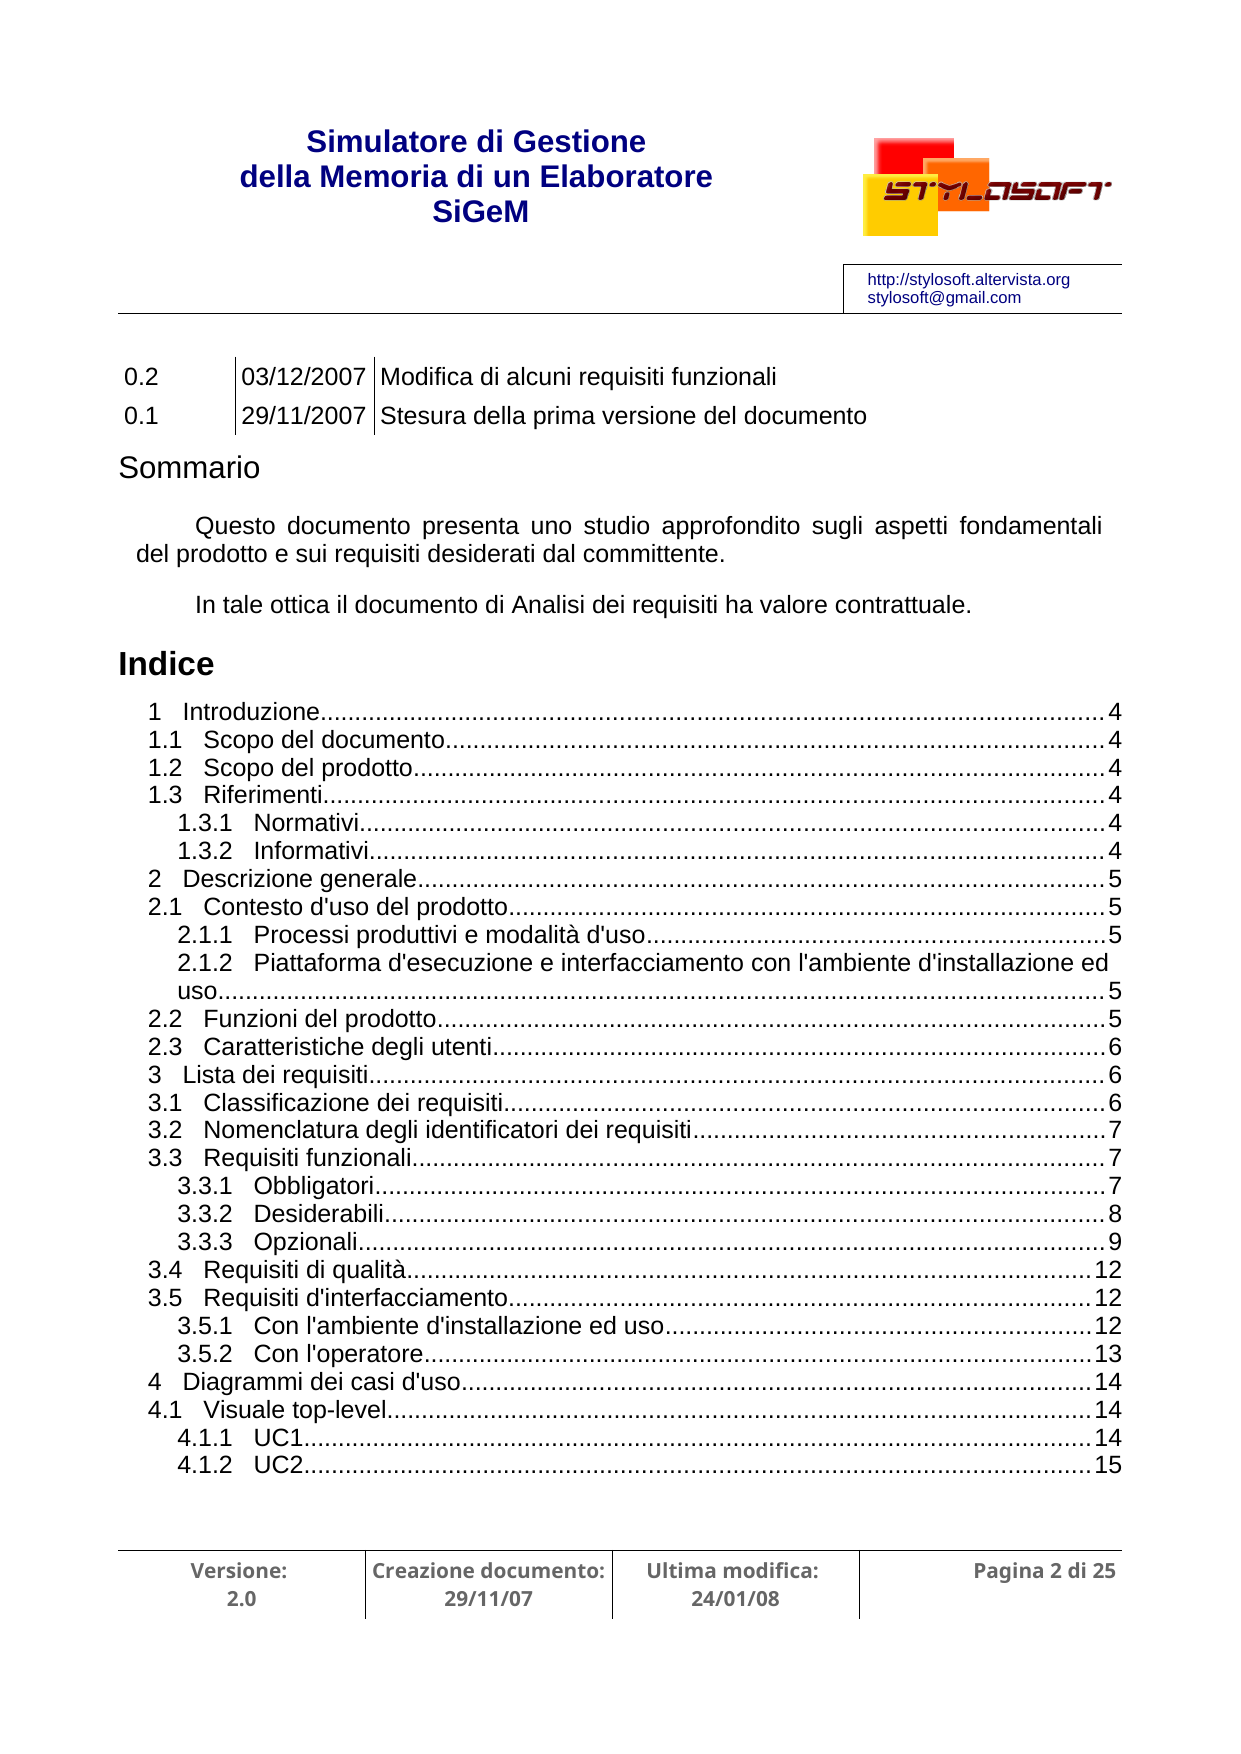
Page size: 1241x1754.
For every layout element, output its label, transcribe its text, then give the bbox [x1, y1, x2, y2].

subtitle Sommario [118, 450, 1122, 485]
table_cell Modifica di alcuni requisiti funzionali [375, 357, 1122, 396]
text In tale ottica il documento di Analisi dei requisiti ha valore contrattuale. [136, 591, 1104, 619]
table_cell Stesura della prima versione del documento [375, 396, 1122, 435]
table_cell 0.2 [118, 357, 235, 396]
text 2 Descrizione generale 5 [148, 865, 1122, 893]
text 2.3 Caratteristiche degli utenti 6 [148, 1032, 1122, 1060]
text 3.2 Nomenclatura degli identificatori dei requisiti 7 [148, 1116, 1122, 1144]
text 2.1 Contesto d'uso del prodotto 5 [148, 893, 1122, 921]
text 1.3.1 Normativi 4 [177, 809, 1122, 837]
text 4 Diagrammi dei casi d'uso 14 [148, 1367, 1122, 1395]
text 1.2 Scopo del prodotto 4 [148, 753, 1122, 781]
text 4.1.1 UC1 14 [177, 1423, 1122, 1451]
text 3.5.1 Con l'ambiente d'installazione ed uso 12 [177, 1312, 1122, 1339]
text Questo documento presenta uno studio approfondito sugli aspetti fondamentali del prodotto e sui requisiti desiderati dal committente. [136, 512, 1104, 567]
text 1.3 Riferimenti 4 [148, 781, 1122, 809]
text 3.3.3 Opzionali 9 [177, 1228, 1122, 1256]
table_cell 0.1 [118, 396, 235, 435]
text 3 Lista dei requisiti 6 [148, 1060, 1122, 1088]
text 3.5 Requisiti d'interfacciamento 12 [148, 1284, 1122, 1312]
text 3.3 Requisiti funzionali 7 [148, 1144, 1122, 1172]
text 3.3.2 Desiderabili 8 [177, 1200, 1122, 1228]
text 3.3.1 Obbligatori 7 [177, 1172, 1122, 1200]
picture [848, 123, 1117, 247]
table_cell 29/11/2007 [236, 396, 374, 435]
subtitle Indice [118, 645, 1122, 683]
text 4.1.2 UC2 15 [177, 1451, 1122, 1479]
text 2.2 Funzioni del prodotto 5 [148, 1004, 1122, 1032]
text 2.1.1 Processi produttivi e modalità d'uso 5 [177, 921, 1122, 949]
text 4.1 Visuale top-level 14 [148, 1395, 1122, 1423]
text 3.5.2 Con l'operatore 13 [177, 1339, 1122, 1367]
text 1.1 Scopo del documento 4 [148, 725, 1122, 753]
text 3.1 Classificazione dei requisiti 6 [148, 1088, 1122, 1116]
text 1 Introduzione 4 [148, 697, 1122, 725]
table_cell 03/12/2007 [236, 357, 374, 396]
text 1.3.2 Informativi 4 [177, 837, 1122, 865]
text 2.1.2 Piattaforma d'esecuzione e interfacciamento con l'ambiente d'installazione ed uso 5 [177, 949, 1122, 1004]
text 3.4 Requisiti di qualità 12 [148, 1256, 1122, 1284]
